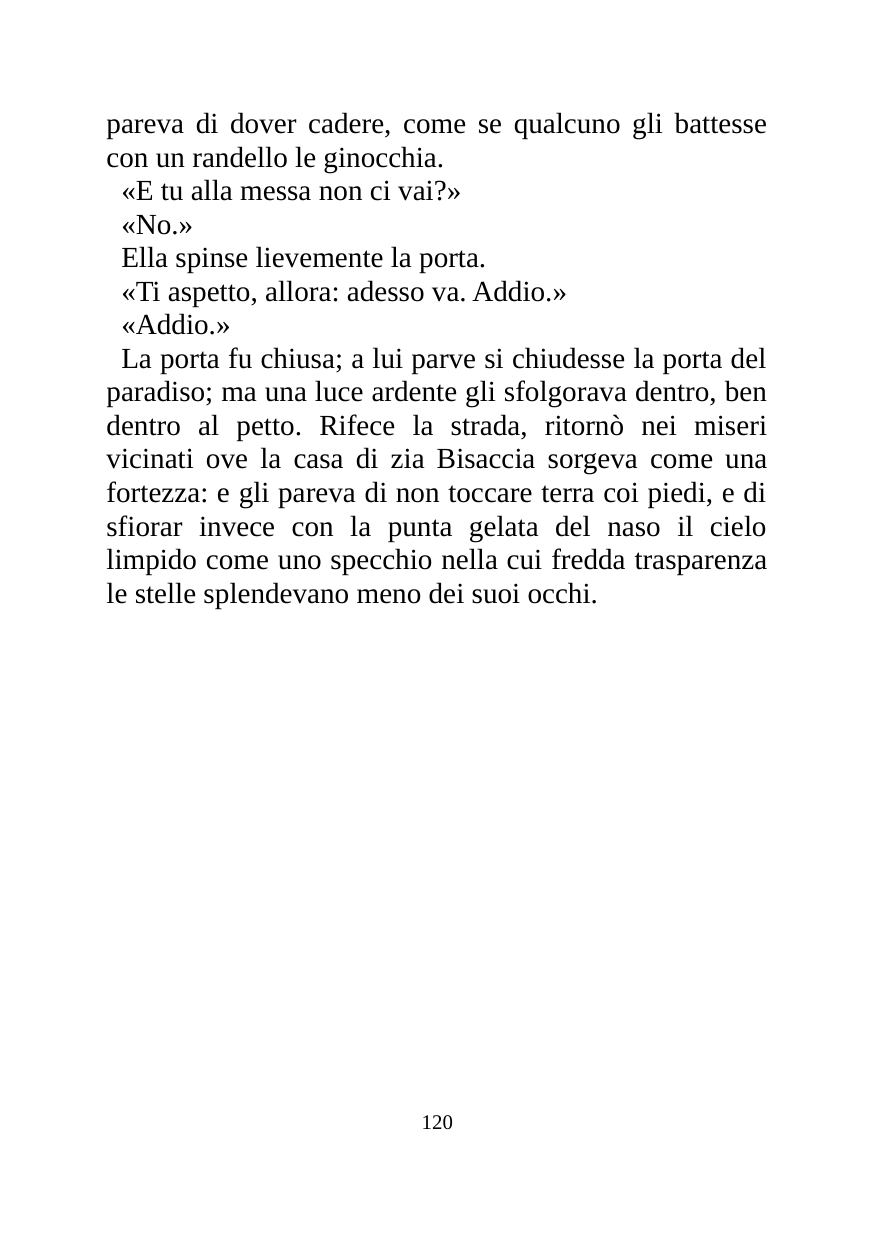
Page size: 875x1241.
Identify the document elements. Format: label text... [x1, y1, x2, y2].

text «Ti aspetto, allora: adesso va. Addio.» [106, 274, 768, 307]
text «E tu alla messa non ci vai?» [106, 173, 768, 207]
text La porta fu chiusa; a lui parve si chiudesse la porta del paradiso; ma una luce ardente gli sfolgorava dentro, ben dentro al petto. Rifece la strada, ritornò nei miseri vicinati ove la casa di zia Bisaccia sorgeva come una fortezza: e gli pareva di non toccare terra coi piedi, e di sfiorar invece con la punta gelata del naso il cielo limpido come uno specchio nella cui fredda trasparenza le stelle splendevano meno dei suoi occhi. [106, 341, 768, 609]
text Ella spinse lievemente la porta. [106, 240, 768, 274]
text «No.» [106, 207, 768, 240]
text «Addio.» [106, 307, 768, 341]
text pareva di dover cadere, come se qualcuno gli battesse con un randello le ginocchia. [106, 106, 768, 173]
